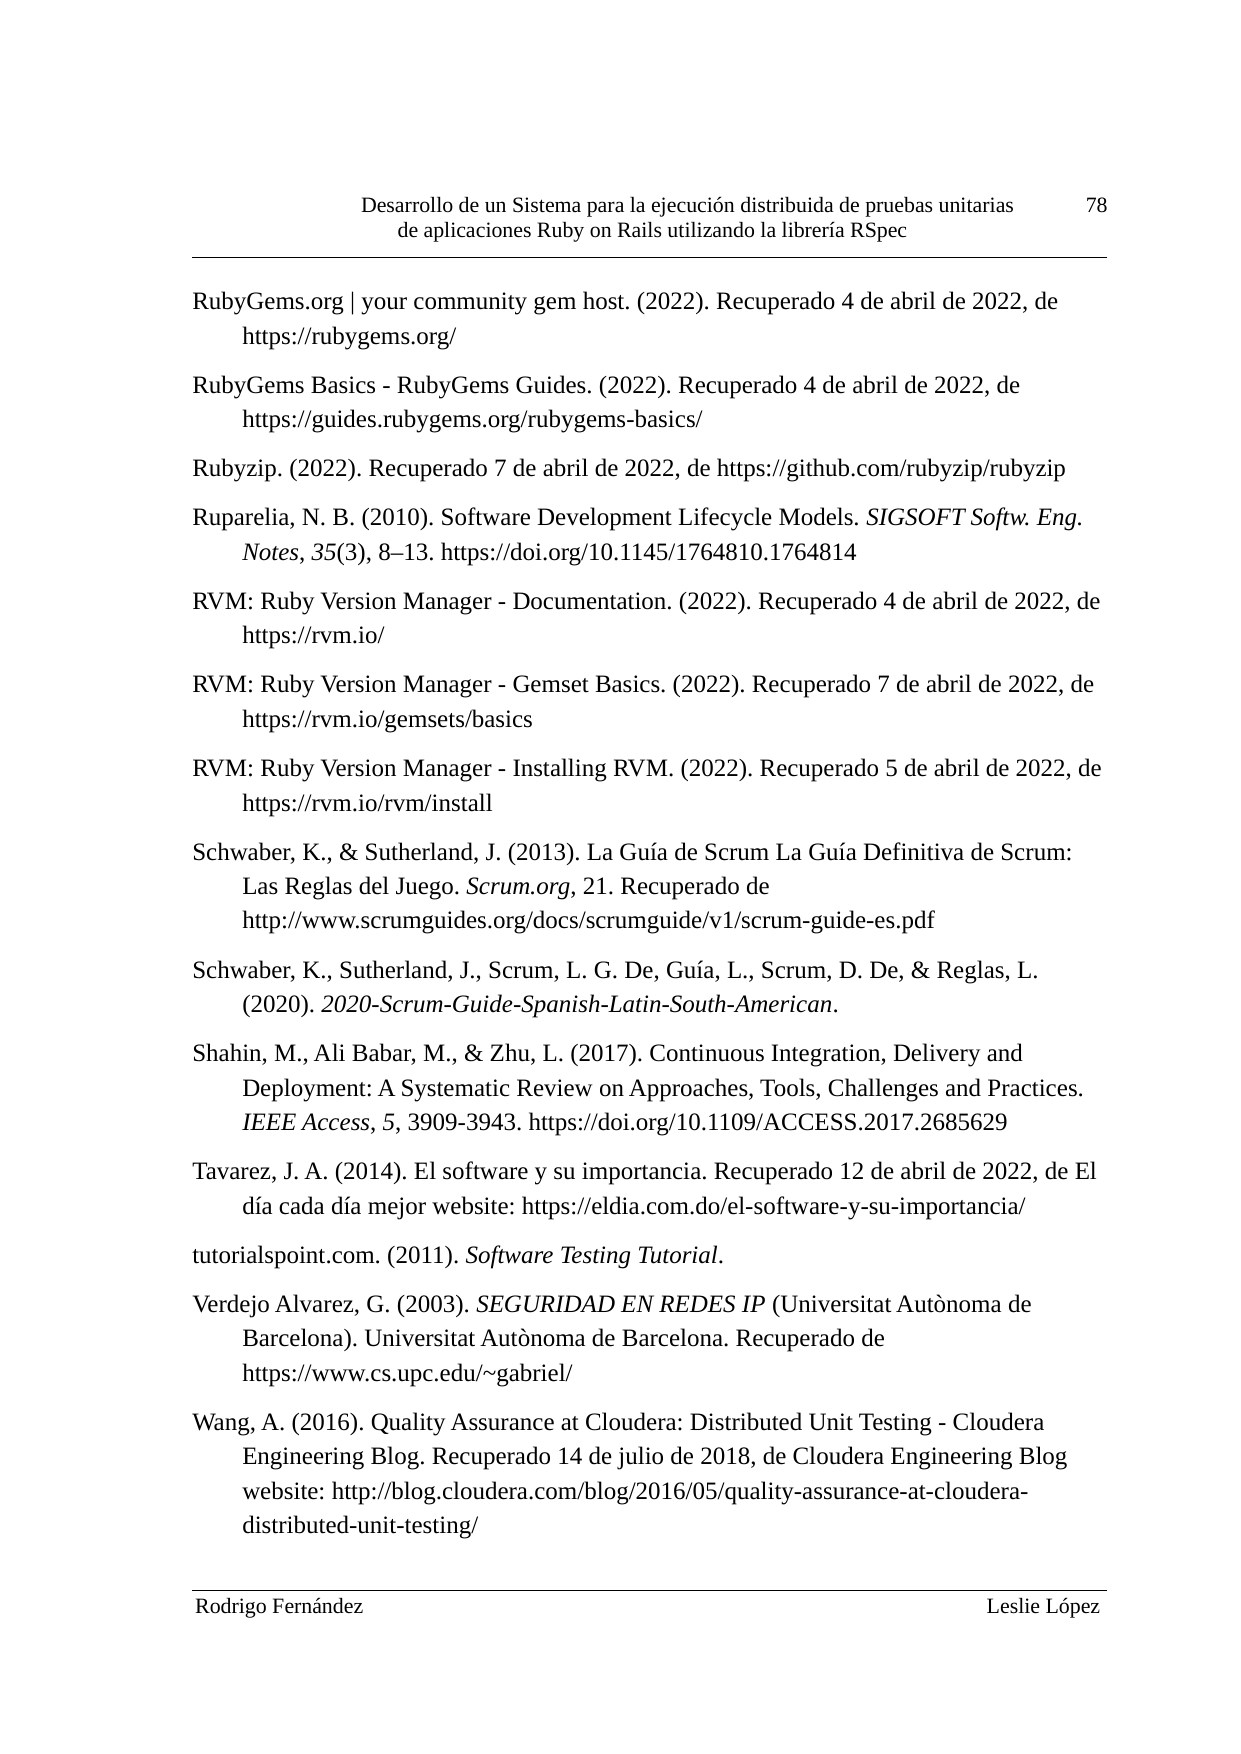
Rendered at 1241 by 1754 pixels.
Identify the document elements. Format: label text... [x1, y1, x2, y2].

text Schwaber, K., Sutherland, J., Scrum, L. G. De, Guía, L., Scrum, D. De, & Reglas, L. (2020). 2020-Scrum-Guide-Spanish-Latin-South-American. [192, 955, 1107, 1018]
text Tavarez, J. A. (2014). El software y su importancia. Recuperado 12 de abril de 2022, de El día cada día mejor website: https://eldia.com.do/el-software-y-su-importancia/ [192, 1156, 1107, 1219]
text Verdejo Alvarez, G. (2003). SEGURIDAD EN REDES IP (Universitat Autònoma de Barcelona). Universitat Autònoma de Barcelona. Recuperado de https://www.cs.upc.edu/~gabriel/ [192, 1289, 1107, 1387]
text RubyGems Basics - RubyGems Guides. (2022). Recuperado 4 de abril de 2022, de https://guides.rubygems.org/rubygems-basics/ [192, 370, 1107, 433]
text Wang, A. (2016). Quality Assurance at Cloudera: Distributed Unit Testing - Cloudera Engineering Blog. Recuperado 14 de julio de 2018, de Cloudera Engineering Blog website: http://blog.cloudera.com/blog/2016/05/quality-assurance-at-cloudera-distributed-unit-testing/ [192, 1407, 1107, 1539]
text RubyGems.org | your community gem host. (2022). Recuperado 4 de abril de 2022, de https://rubygems.org/ [192, 286, 1107, 349]
text Shahin, M., Ali Babar, M., & Zhu, L. (2017). Continuous Integration, Delivery and Deployment: A Systematic Review on Approaches, Tools, Challenges and Practices. IEEE Access, 5, 3909-3943. https://doi.org/10.1109/ACCESS.2017.2685629 [192, 1038, 1107, 1136]
text tutorialspoint.com. (2011). Software Testing Tutorial. [192, 1240, 1107, 1268]
text RVM: Ruby Version Manager - Gemset Basics. (2022). Recuperado 7 de abril de 2022, de https://rvm.io/gemsets/basics [192, 669, 1107, 733]
text RVM: Ruby Version Manager - Installing RVM. (2022). Recuperado 5 de abril de 2022, de https://rvm.io/rvm/install [192, 753, 1107, 816]
text Schwaber, K., & Sutherland, J. (2013). La Guía de Scrum La Guía Definitiva de Scrum: Las Reglas del Juego. Scrum.org, 21. Recuperado de http://www.scrumguides.org/docs/scrumguide/v1/scrum-guide-es.pdf [192, 837, 1107, 934]
text Ruparelia, N. B. (2010). Software Development Lifecycle Models. SIGSOFT Softw. Eng. Notes, 35(3), 8–13. https://doi.org/10.1145/1764810.1764814 [192, 502, 1107, 566]
text RVM: Ruby Version Manager - Documentation. (2022). Recuperado 4 de abril de 2022, de https://rvm.io/ [192, 586, 1107, 649]
text Rubyzip. (2022). Recuperado 7 de abril de 2022, de https://github.com/rubyzip/rubyzip [192, 453, 1107, 482]
